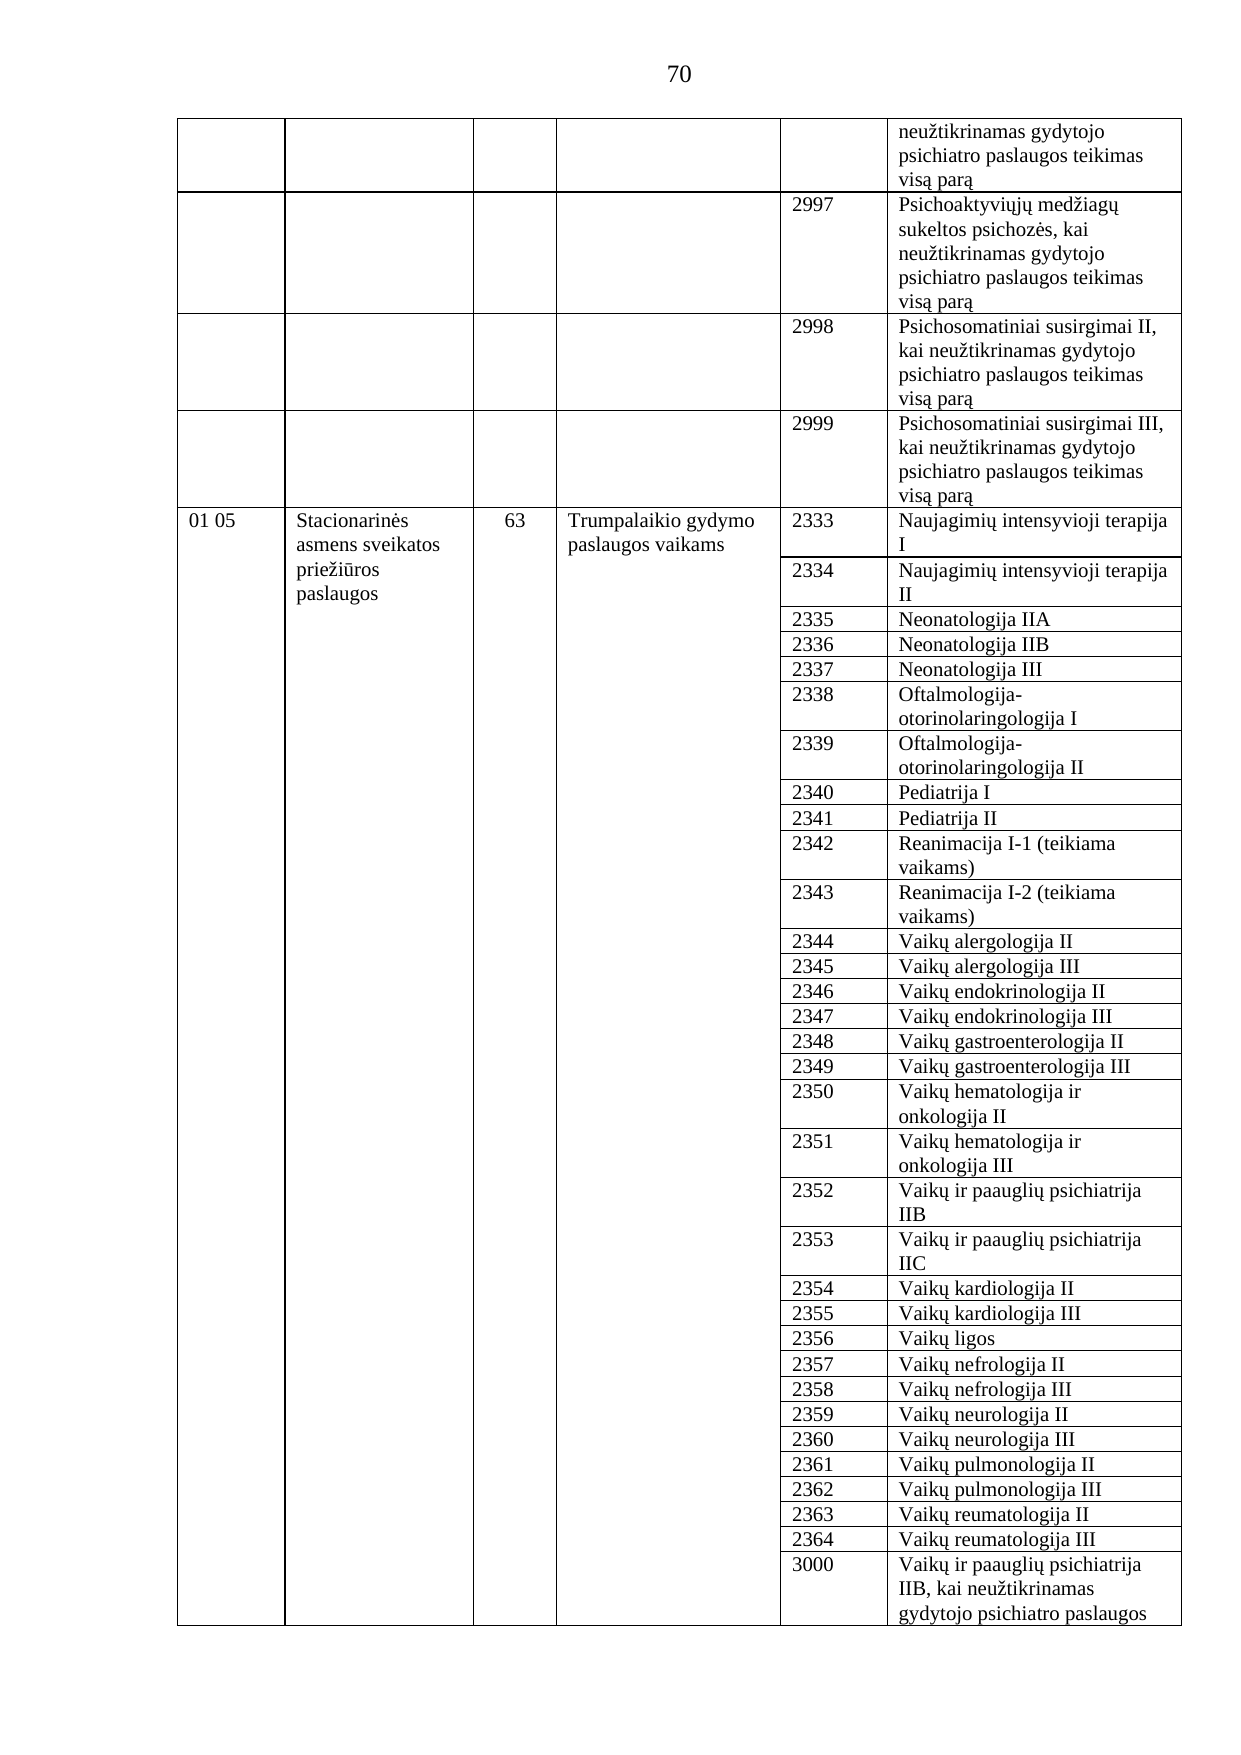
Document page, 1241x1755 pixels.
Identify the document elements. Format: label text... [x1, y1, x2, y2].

table_cell 2361 [781, 1452, 887, 1476]
table_cell [178, 119, 284, 191]
table_cell 2354 [781, 1276, 887, 1300]
table_cell 2338 [781, 682, 887, 730]
table_cell 2342 [781, 831, 887, 879]
table_cell 2349 [781, 1054, 887, 1078]
table_cell Vaikų gastroenterologija II [888, 1029, 1181, 1053]
table_cell 2362 [781, 1477, 887, 1501]
table_cell [178, 314, 284, 410]
table_cell Naujagimių intensyvioji terapija I [888, 508, 1181, 556]
table_cell neužtikrinamas gydytojo psichiatro paslaugos teikimas visą parą [888, 119, 1181, 191]
table_cell 2345 [781, 954, 887, 978]
table_cell Neonatologija IIB [888, 632, 1181, 656]
table_cell 2344 [781, 929, 887, 953]
table_cell Vaikų pulmonologija II [888, 1452, 1181, 1476]
table_cell Vaikų gastroenterologija III [888, 1054, 1181, 1078]
table_cell Oftalmologija-otorinolaringologija I [888, 682, 1181, 730]
table_cell 2999 [781, 411, 887, 507]
table_cell Vaikų kardiologija II [888, 1276, 1181, 1300]
table_cell 2350 [781, 1080, 887, 1128]
table_cell Neonatologija IIA [888, 607, 1181, 631]
table_cell 3000 [781, 1552, 887, 1624]
table_cell Vaikų endokrinologija II [888, 979, 1181, 1003]
table_cell 2353 [781, 1227, 887, 1275]
table_cell Trumpalaikio gydymo paslaugos vaikams [557, 508, 780, 1624]
table_cell 63 [474, 508, 556, 1624]
table_cell Psichosomatiniai susirgimai II, kai neužtikrinamas gydytojo psichiatro paslaugos teikimas visą parą [888, 314, 1181, 410]
table_cell Vaikų nefrologija II [888, 1351, 1181, 1376]
table_cell Vaikų nefrologija III [888, 1377, 1181, 1401]
table_cell Vaikų ir paauglių psichiatrija IIB, kai neužtikrinamas gydytojo psichiatro paslaugos [888, 1552, 1181, 1624]
table_cell 2341 [781, 805, 887, 829]
table_cell 2358 [781, 1377, 887, 1401]
table_cell [474, 314, 556, 410]
table_cell Pediatrija II [888, 805, 1181, 829]
table_cell Vaikų alergologija III [888, 954, 1181, 978]
table_cell Vaikų reumatologija III [888, 1527, 1181, 1551]
table_cell 2355 [781, 1301, 887, 1325]
table_cell [178, 411, 284, 507]
table_cell 2363 [781, 1502, 887, 1526]
table_cell 2347 [781, 1004, 887, 1028]
table_cell [557, 119, 780, 191]
table_cell Vaikų neurologija II [888, 1402, 1181, 1426]
table_cell [557, 411, 780, 507]
table_cell 2335 [781, 607, 887, 631]
table_cell 01 05 [178, 508, 284, 1624]
table_cell 2364 [781, 1527, 887, 1551]
table_cell [557, 193, 780, 313]
table_cell 2998 [781, 314, 887, 410]
table_cell [474, 411, 556, 507]
table_cell 2997 [781, 193, 887, 313]
table_cell 2352 [781, 1178, 887, 1226]
table_cell Stacionarinės asmens sveikatos priežiūros paslaugos [286, 508, 473, 1624]
table_cell Pediatrija I [888, 780, 1181, 804]
table_cell 2359 [781, 1402, 887, 1426]
table_cell 2360 [781, 1427, 887, 1451]
table_cell Vaikų ligos [888, 1326, 1181, 1350]
table_cell Oftalmologija-otorinolaringologija II [888, 731, 1181, 779]
table_cell Neonatologija III [888, 657, 1181, 681]
table_cell 2357 [781, 1351, 887, 1376]
table_cell 2336 [781, 632, 887, 656]
table_cell Reanimacija I-1 (teikiama vaikams) [888, 831, 1181, 879]
table_cell Vaikų hematologija ir onkologija II [888, 1080, 1181, 1128]
table_cell [286, 119, 473, 191]
table_cell 2343 [781, 880, 887, 928]
table_cell 2346 [781, 979, 887, 1003]
table_cell [178, 193, 284, 313]
table_cell Vaikų endokrinologija III [888, 1004, 1181, 1028]
table_cell [286, 411, 473, 507]
table_cell Vaikų hematologija ir onkologija III [888, 1129, 1181, 1177]
table_cell [474, 193, 556, 313]
table_cell [286, 193, 473, 313]
table_cell 2356 [781, 1326, 887, 1350]
table_cell 2333 [781, 508, 887, 556]
table_cell 2339 [781, 731, 887, 779]
table_cell Vaikų reumatologija II [888, 1502, 1181, 1526]
table_cell [557, 314, 780, 410]
table_cell Psichoaktyviųjų medžiagų sukeltos psichozės, kai neužtikrinamas gydytojo psichiatro paslaugos teikimas visą parą [888, 193, 1181, 313]
table_cell [286, 314, 473, 410]
table_cell Vaikų ir paauglių psichiatrija IIC [888, 1227, 1181, 1275]
table_cell Reanimacija I-2 (teikiama vaikams) [888, 880, 1181, 928]
table_cell [781, 119, 887, 191]
table_cell Vaikų neurologija III [888, 1427, 1181, 1451]
table_cell [474, 119, 556, 191]
table_cell 2340 [781, 780, 887, 804]
table_cell Vaikų ir paauglių psichiatrija IIB [888, 1178, 1181, 1226]
table_cell Vaikų pulmonologija III [888, 1477, 1181, 1501]
table_cell 2351 [781, 1129, 887, 1177]
table_cell 2334 [781, 558, 887, 606]
table_cell 2348 [781, 1029, 887, 1053]
table_cell Naujagimių intensyvioji terapija II [888, 558, 1181, 606]
table_cell Psichosomatiniai susirgimai III, kai neužtikrinamas gydytojo psichiatro paslaugos teikimas visą parą [888, 411, 1181, 507]
table_cell Vaikų kardiologija III [888, 1301, 1181, 1325]
table_cell Vaikų alergologija II [888, 929, 1181, 953]
table_cell 2337 [781, 657, 887, 681]
